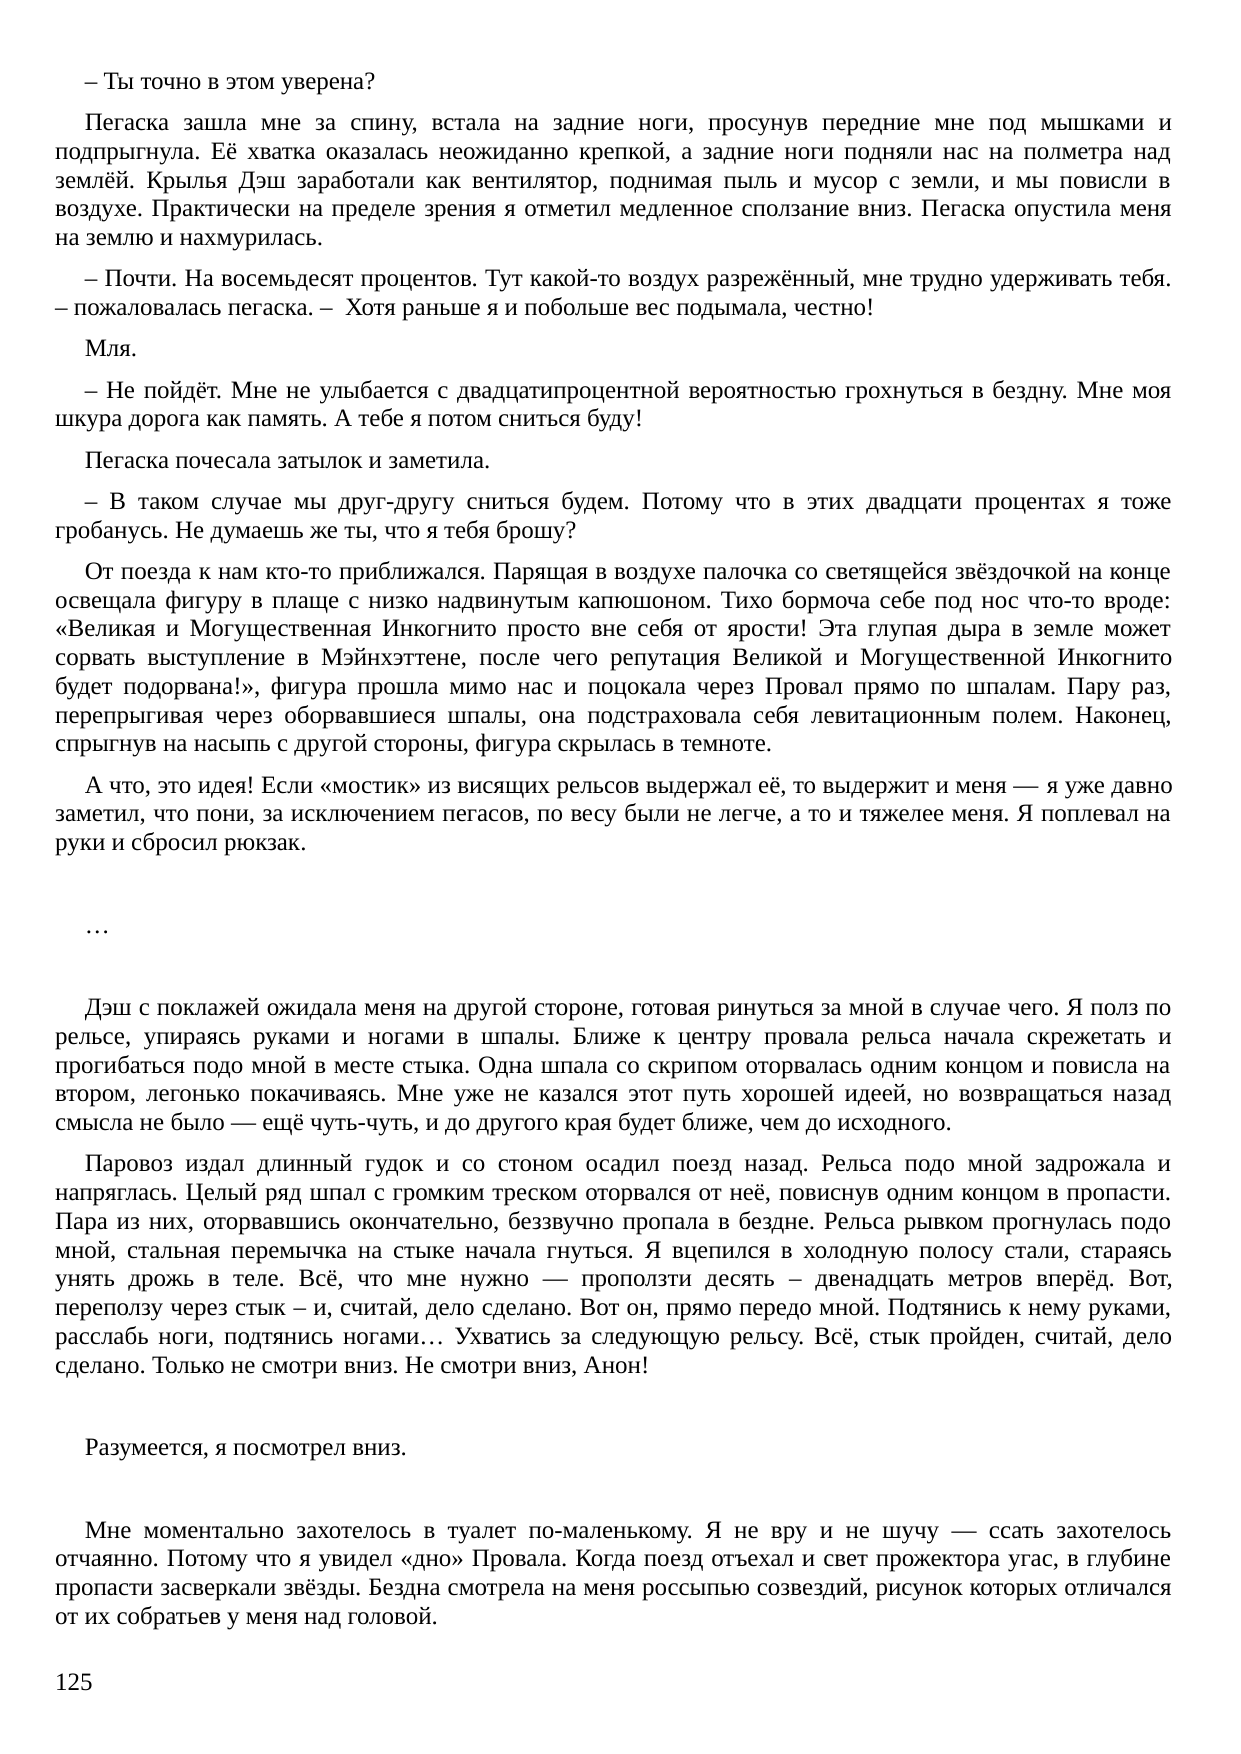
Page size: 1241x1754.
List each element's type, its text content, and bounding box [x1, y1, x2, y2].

text Пегаска зашла мне за спину, встала на задние ноги, просунув передние мне под мышками и подпрыгнула. Её хватка оказалась неожиданно крепкой, а задние ноги подняли нас на полметра над землёй. Крылья Дэш заработали как вентилятор, поднимая пыль и мусор с земли, и мы повисли в воздухе. Практически на пределе зрения я отметил медленное сползание вниз. Пегаска опустила меня на землю и нахмурилась. [55, 107, 1173, 251]
text Дэш с поклажей ожидала меня на другой стороне, готовая ринуться за мной в случае чего. Я полз по рельсе, упираясь руками и ногами в шпалы. Ближе к центру провала рельса начала скрежетать и прогибаться подо мной в месте стыка. Одна шпала со скрипом оторвалась одним концом и повисла на втором, легонько покачиваясь. Мне уже не казался этот путь хорошей идеей, но возвращаться назад смысла не было — ещё чуть-чуть, и до другого края будет ближе, чем до исходного. [55, 992, 1173, 1136]
text Пегаска почесала затылок и заметила. [55, 445, 1173, 473]
text Разумеется, я посмотрел вниз. [55, 1432, 1173, 1461]
text Мне моментально захотелось в туалет по-маленькому. Я не вру и не шучу — ссать захотелось отчаянно. Потому что я увидел «дно» Провала. Когда поезд отъехал и свет прожектора угас, в глубине пропасти засверкали звёзды. Бездна смотрела на меня россыпью созвездий, рисунок которых отличался от их собратьев у меня над головой. [55, 1515, 1173, 1630]
text – Не пойдёт. Мне не улыбается с двадцатипроцентной вероятностью грохнуться в бездну. Мне моя шкура дорога как память. А тебе я потом сниться буду! [55, 375, 1173, 432]
text – Почти. На восемьдесят процентов. Тут какой-то воздух разрежённый, мне трудно удерживать тебя. – пожаловалась пегаска. – Хотя раньше я и побольше вес подымала, честно! [55, 263, 1173, 321]
text А что, это идея! Если «мостик» из висящих рельсов выдержал её, то выдержит и меня — я уже давно заметил, что пони, за исключением пегасов, по весу были не легче, а то и тяжелее меня. Я поплевал на руки и сбросил рюкзак. [55, 770, 1173, 856]
text … [55, 910, 1173, 938]
text – В таком случае мы друг-другу сниться будем. Потому что в этих двадцати процентах я тоже гробанусь. Не думаешь же ты, что я тебя брошу? [55, 486, 1173, 543]
text – Ты точно в этом уверена? [55, 66, 1173, 95]
text Мля. [55, 333, 1173, 362]
text От поезда к нам кто-то приближался. Парящая в воздухе палочка со светящейся звёздочкой на конце освещала фигуру в плаще с низко надвинутым капюшоном. Тихо бормоча себе под нос что-то вроде: «Великая и Могущественная Инкогнито просто вне себя от ярости! Эта глупая дыра в земле может сорвать выступление в Мэйнхэттене, после чего репутация Великой и Могущественной Инкогнито будет подорвана!», фигура прошла мимо нас и поцокала через Провал прямо по шпалам. Пару раз, перепрыгивая через оборвавшиеся шпалы, она подстраховала себя левитационным полем. Наконец, спрыгнув на насыпь с другой стороны, фигура скрылась в темноте. [55, 556, 1173, 757]
text Паровоз издал длинный гудок и со стоном осадил поезд назад. Рельса подо мной задрожала и напряглась. Целый ряд шпал с громким треском оторвался от неё, повиснув одним концом в пропасти. Пара из них, оторвавшись окончательно, беззвучно пропала в бездне. Рельса рывком прогнулась подо мной, стальная перемычка на стыке начала гнуться. Я вцепился в холодную полосу стали, стараясь унять дрожь в теле. Всё, что мне нужно — проползти десять – двенадцать метров вперёд. Вот, переползу через стык – и, считай, дело сделано. Вот он, прямо передо мной. Подтянись к нему руками, расслабь ноги, подтянись ногами… Ухватись за следующую рельсу. Всё, стык пройден, считай, дело сделано. Только не смотри вниз. Не смотри вниз, Анон! [55, 1148, 1173, 1378]
